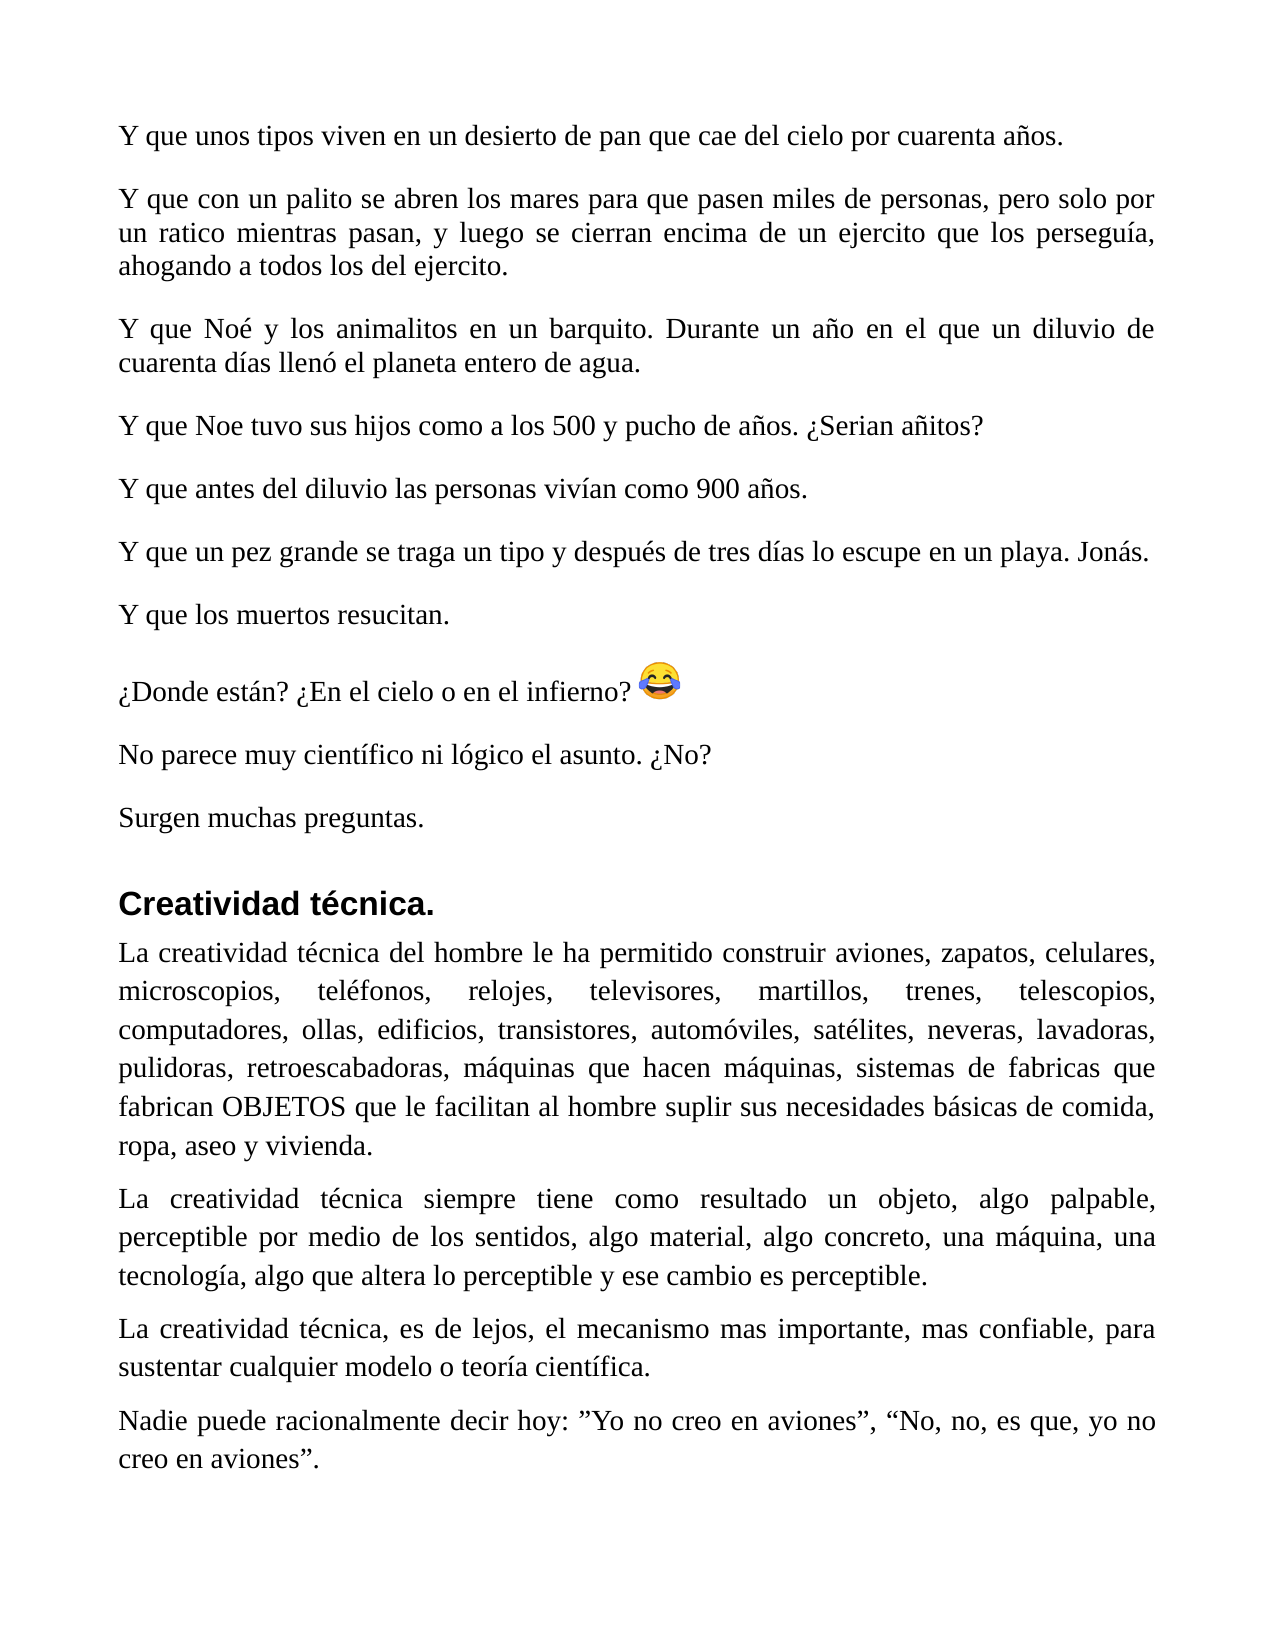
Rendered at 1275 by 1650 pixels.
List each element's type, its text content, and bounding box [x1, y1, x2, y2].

text Y que Noé y los animalitos en un barquito. Durante un año en el que un diluvio de cuarenta días llenó el planeta entero de agua. [118, 311, 1157, 378]
text Y que un pez grande se traga un tipo y después de tres días lo escupe en un playa. Jonás. [118, 534, 1157, 567]
text Y que unos tipos viven en un desierto de pan que cae del cielo por cuarenta años. [118, 118, 1157, 152]
text Y que los muertos resucitan. [118, 597, 1157, 630]
text Y que Noe tuvo sus hijos como a los 500 y pucho de años. ¿Serian añitos? [118, 408, 1157, 441]
text Y que con un palito se abren los mares para que pasen miles de personas, pero solo por un ratico mientras pasan, y luego se cierran encima de un ejercito que los perseguía, ahogando a todos los del ejercito. [118, 181, 1157, 282]
text La creatividad técnica siempre tiene como resultado un objeto, algo palpable, perceptible por medio de los sentidos, algo material, algo concreto, una máquina, una tecnología, algo que altera lo perceptible y ese cambio es perceptible. [118, 1181, 1157, 1291]
subtitle Creatividad técnica. [118, 884, 1157, 922]
text ¿Donde están? ¿En el cielo o en el infierno? [118, 660, 1157, 707]
text Y que antes del diluvio las personas vivían como 900 años. [118, 471, 1157, 504]
text No parece muy científico ni lógico el asunto. ¿No? [118, 737, 1157, 771]
text Surgen muchas preguntas. [118, 800, 1157, 833]
text La creatividad técnica, es de lejos, el mecanismo mas importante, mas confiable, para sustentar cualquier modelo o teoría científica. [118, 1311, 1157, 1383]
text Nadie puede racionalmente decir hoy: ”Yo no creo en aviones”, “No, no, es que, yo no creo en aviones”. [118, 1403, 1157, 1475]
text La creatividad técnica del hombre le ha permitido construir aviones, zapatos, celulares, microscopios, teléfonos, relojes, televisores, martillos, trenes, telescopios, computadores, ollas, edificios, transistores, automóviles, satélites, neveras, lavadoras, pulidoras, retroescabadoras, máquinas que hacen máquinas, sistemas de fabricas que fabrican OBJETOS que le facilitan al hombre suplir sus necesidades básicas de comida, ropa, aseo y vivienda. [118, 935, 1157, 1161]
picture [638, 660, 681, 702]
